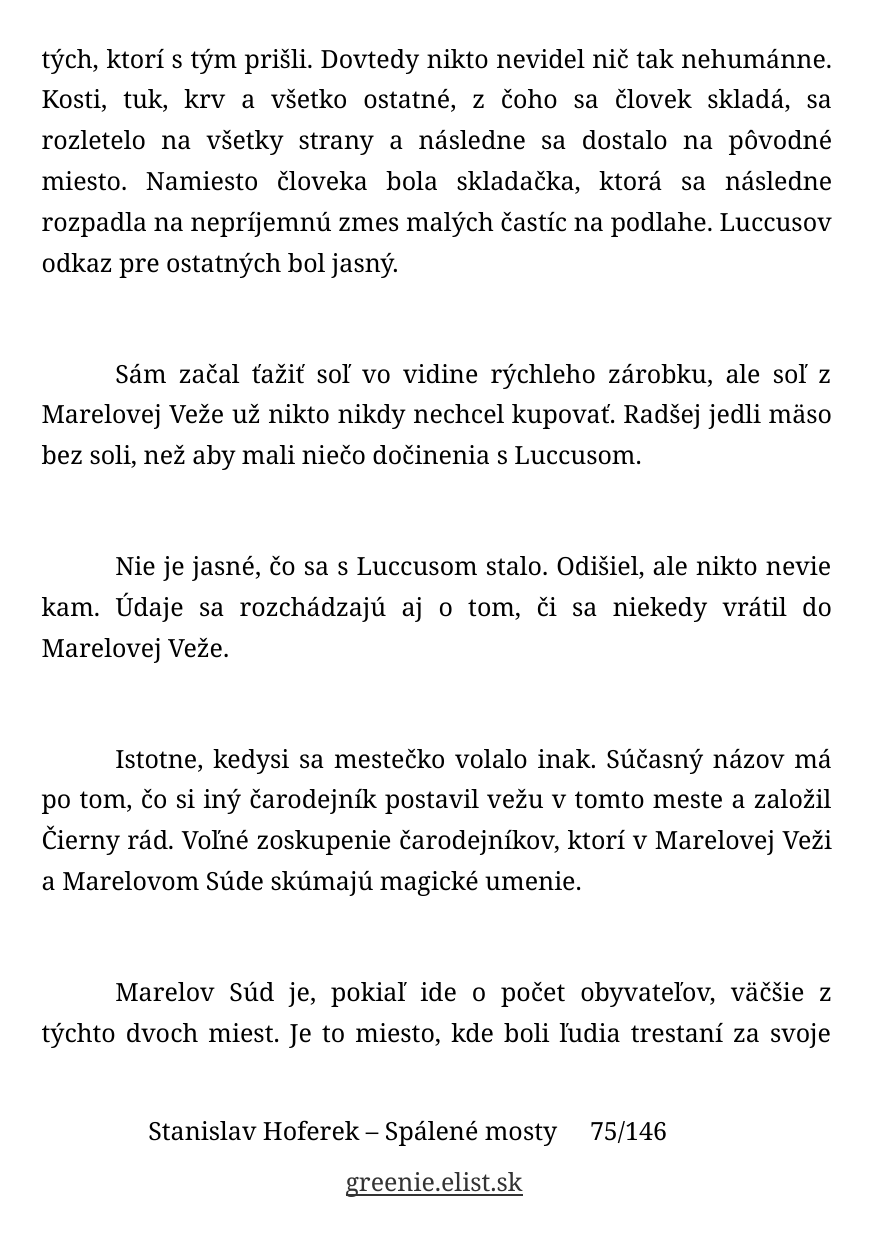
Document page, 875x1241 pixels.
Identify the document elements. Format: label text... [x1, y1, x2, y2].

text Nie je jasné, čo sa s Luccusom stalo. Odišiel, ale nikto nevie kam. Údaje sa rozchádzajú aj o tom, či sa niekedy vrátil do Marelovej Veže. [41, 549, 833, 664]
text Marelov Súd je, pokiaľ ide o počet obyvateľov, väčšie z týchto dvoch miest. Je to miesto, kde boli ľudia trestaní za svoje [41, 975, 833, 1049]
text tých, ktorí s tým prišli. Dovtedy nikto nevidel nič tak nehumánne. Kosti, tuk, krv a všetko ostatné, z čoho sa človek skladá, sa rozletelo na všetky strany a následne sa dostalo na pôvodné miesto. Namiesto človeka bola skladačka, ktorá sa následne rozpadla na nepríjemnú zmes malých častíc na podlahe. Luccusov odkaz pre ostatných bol jasný. [41, 41, 833, 279]
text Istotne, kedysi sa mestečko volalo inak. Súčasný názov má po tom, čo si iný čarodejník postavil vežu v tomto meste a založil Čierny rád. Voľné zoskupenie čarodejníkov, ktorí v Marelovej Veži a Marelovom Súde skúmajú magické umenie. [41, 741, 833, 898]
text Sám začal ťažiť soľ vo vidine rýchleho zárobku, ale soľ z Marelovej Veže už nikto nikdy nechcel kupovať. Radšej jedli mäso bez soli, než aby mali niečo dočinenia s Luccusom. [41, 356, 833, 472]
